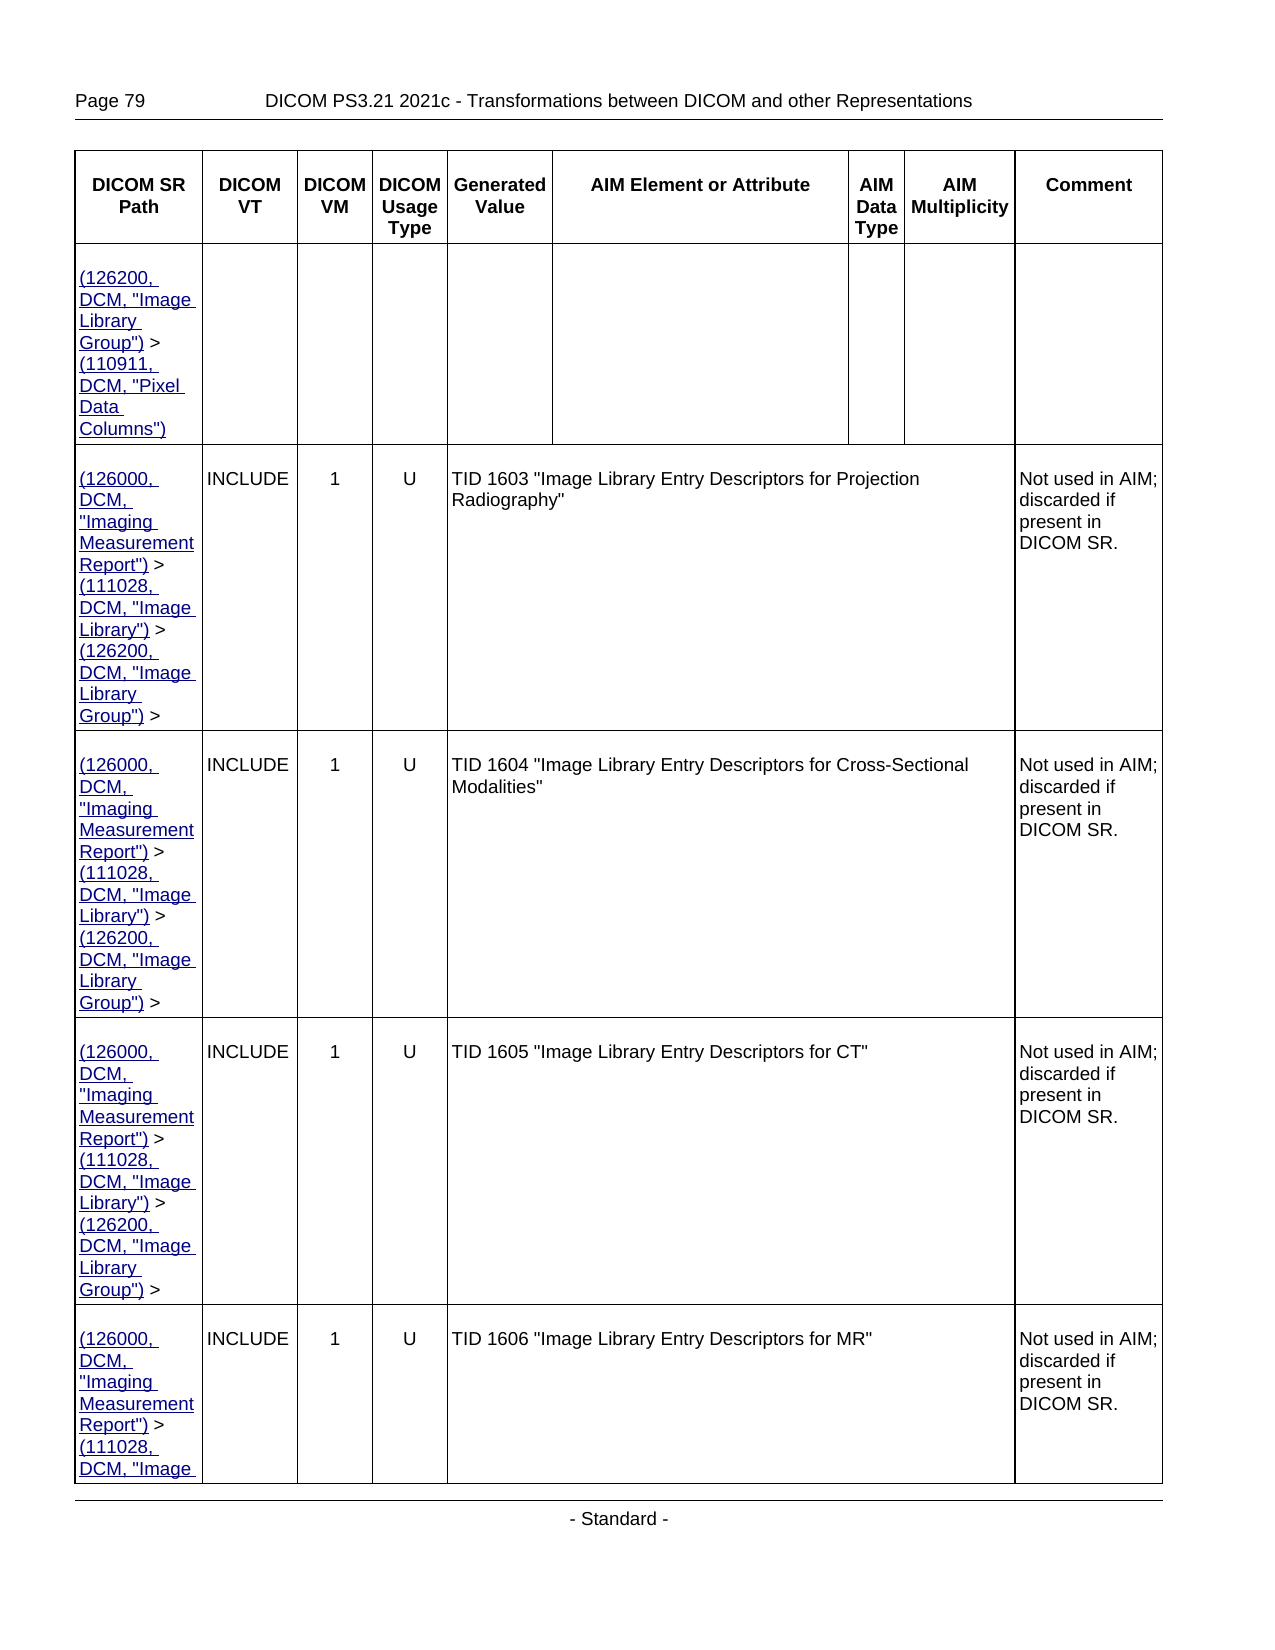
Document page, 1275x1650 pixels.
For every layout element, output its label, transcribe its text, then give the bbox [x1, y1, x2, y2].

table_cell [1016, 244, 1162, 443]
table_cell INCLUDE [203, 445, 297, 730]
table_header AIM Data Type [849, 151, 904, 243]
table_cell U [373, 445, 447, 730]
table_cell Not used in AIM; discarded if present in DICOM SR. [1016, 1018, 1162, 1304]
table_header Generated Value [448, 151, 552, 243]
table_cell INCLUDE [203, 731, 297, 1017]
table_cell (126000, DCM, "Imaging Measurement Report") > (111028, DCM, "Image Library") > (126200, DCM, "Image Library Group") > [76, 731, 202, 1017]
table_cell [849, 244, 904, 443]
table_cell U [373, 1305, 447, 1483]
table_cell INCLUDE [203, 1305, 297, 1483]
table_cell U [373, 731, 447, 1017]
table_cell Not used in AIM; discarded if present in DICOM SR. [1016, 1305, 1162, 1483]
table_cell [905, 244, 1014, 443]
table_header DICOM SR Path [76, 151, 202, 243]
table_header DICOM VT [203, 151, 297, 243]
table_cell TID 1604 "Image Library Entry Descriptors for Cross-Sectional Modalities" [448, 731, 1014, 1017]
table_cell Not used in AIM; discarded if present in DICOM SR. [1016, 445, 1162, 730]
table_header AIM Element or Attribute [553, 151, 848, 243]
table_cell [298, 244, 372, 443]
table_cell 1 [298, 445, 372, 730]
table_cell [448, 244, 552, 443]
table_cell [373, 244, 447, 443]
table_cell 1 [298, 731, 372, 1017]
table_cell TID 1603 "Image Library Entry Descriptors for Projection Radiography" [448, 445, 1014, 730]
table_cell TID 1605 "Image Library Entry Descriptors for CT" [448, 1018, 1014, 1304]
table_cell U [373, 1018, 447, 1304]
table_header DICOM VM [298, 151, 372, 243]
table_header AIM Multiplicity [905, 151, 1014, 243]
table_header Comment [1016, 151, 1162, 243]
table_cell Not used in AIM; discarded if present in DICOM SR. [1016, 731, 1162, 1017]
table_cell [553, 244, 848, 443]
table_cell (126200, DCM, "Image Library Group") > (110911, DCM, "Pixel Data Columns") [76, 244, 202, 443]
table_cell (126000, DCM, "Imaging Measurement Report") > (111028, DCM, "Image [76, 1305, 202, 1483]
table_cell 1 [298, 1018, 372, 1304]
table_cell TID 1606 "Image Library Entry Descriptors for MR" [448, 1305, 1014, 1483]
table_header DICOM Usage Type [373, 151, 447, 243]
table_cell 1 [298, 1305, 372, 1483]
table_cell (126000, DCM, "Imaging Measurement Report") > (111028, DCM, "Image Library") > (126200, DCM, "Image Library Group") > [76, 1018, 202, 1304]
table_cell [203, 244, 297, 443]
table_cell INCLUDE [203, 1018, 297, 1304]
table_cell (126000, DCM, "Imaging Measurement Report") > (111028, DCM, "Image Library") > (126200, DCM, "Image Library Group") > [76, 445, 202, 730]
